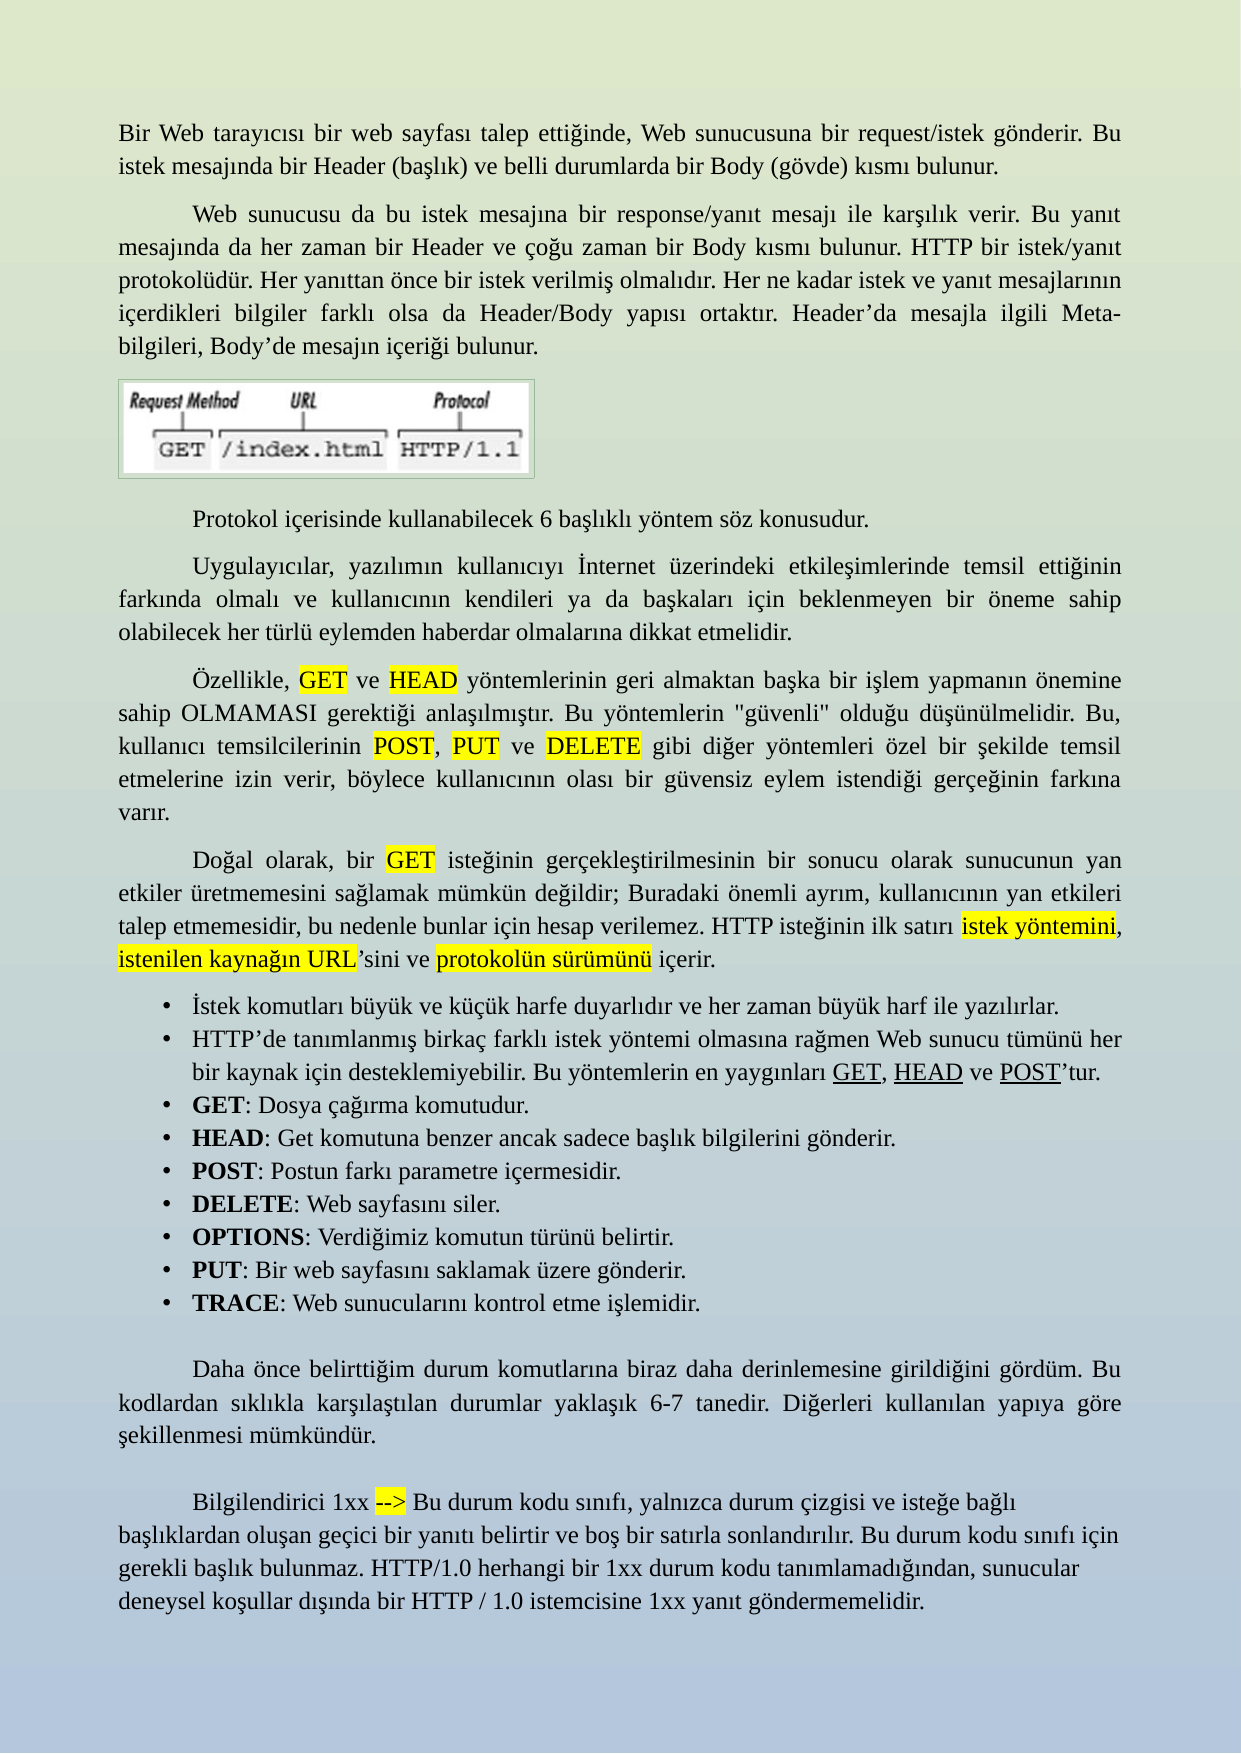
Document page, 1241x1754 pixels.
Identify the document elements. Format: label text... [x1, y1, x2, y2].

list TRACE: Web sunucularını kontrol etme işlemidir. [162, 1288, 1122, 1317]
text Web sunucusu da bu istek mesajına bir response/yanıt mesajı ile karşılık verir. Bu yanıt mesajında da her zaman bir Header ve çoğu zaman bir Body kısmı bulunur. HTTP bir istek/yanıt protokolüdür. Her yanıttan önce bir istek verilmiş olmalıdır. Her ne kadar istek ve yanıt mesajlarının içerdikleri bilgiler farklı olsa da Header/Body yapısı ortaktır. Header’da mesajla ilgili Meta-bilgileri, Body’de mesajın içeriği bulunur. [118, 199, 1122, 359]
list GET: Dosya çağırma komutudur. [162, 1090, 1122, 1119]
text Daha önce belirttiğim durum komutlarına biraz daha derinlemesine girildiğini gördüm. Bu kodlardan sıklıkla karşılaştılan durumlar yaklaşık 6-7 tanedir. Diğerleri kullanılan yapıya göre şekillenmesi mümkündür. [118, 1354, 1122, 1449]
text Uygulayıcılar, yazılımın kullanıcıyı İnternet üzerindeki etkileşimlerinde temsil ettiğinin farkında olmalı ve kullanıcının kendileri ya da başkaları için beklenmeyen bir öneme sahip olabilecek her türlü eylemden haberdar olmalarına dikkat etmelidir. [118, 551, 1122, 646]
text Doğal olarak, bir GET isteğinin gerçekleştirilmesinin bir sonucu olarak sunucunun yan etkiler üretmemesini sağlamak mümkün değildir; Buradaki önemli ayrım, kullanıcının yan etkileri talep etmemesidir, bu nedenle bunlar için hesap verilemez. HTTP isteğinin ilk satırı istek yöntemini, istenilen kaynağın URL’sini ve protokolün sürümünü içerir. [118, 845, 1122, 972]
list OPTIONS: Verdiğimiz komutun türünü belirtir. [162, 1222, 1122, 1251]
list HEAD: Get komutuna benzer ancak sadece başlık bilgilerini gönderir. [162, 1123, 1122, 1152]
text Özellikle, GET ve HEAD yöntemlerinin geri almaktan başka bir işlem yapmanın önemine sahip OLMAMASI gerektiği anlaşılmıştır. Bu yöntemlerin "güvenli" olduğu düşünülmelidir. Bu, kullanıcı temsilcilerinin POST, PUT ve DELETE gibi diğer yöntemleri özel bir şekilde temsil etmelerine izin verir, böylece kullanıcının olası bir güvensiz eylem istendiği gerçeğinin farkına varır. [118, 665, 1122, 826]
list İstek komutları büyük ve küçük harfe duyarlıdır ve her zaman büyük harf ile yazılırlar. [162, 991, 1122, 1020]
picture [123, 383, 529, 473]
text Protokol içerisinde kullanabilecek 6 başlıklı yöntem söz konusudur. [118, 504, 1122, 532]
list POST: Postun farkı parametre içermesidir. [162, 1156, 1122, 1185]
list PUT: Bir web sayfasını saklamak üzere gönderir. [162, 1256, 1122, 1284]
text Bilgilendirici 1xx --> Bu durum kodu sınıfı, yalnızca durum çizgisi ve isteğe bağlı başlıklardan oluşan geçici bir yanıtı belirtir ve boş bir satırla sonlandırılır. Bu durum kodu sınıfı için gerekli başlık bulunmaz. HTTP/1.0 herhangi bir 1xx durum kodu tanımlamadığından, sunucular deneysel koşullar dışında bir HTTP / 1.0 istemcisine 1xx yanıt göndermemelidir. [118, 1487, 1122, 1614]
list HTTP’de tanımlanmış birkaç farklı istek yöntemi olmasına rağmen Web sunucu tümünü her bir kaynak için desteklemiyebilir. Bu yöntemlerin en yaygınları GET, HEAD ve POST’tur. [162, 1024, 1122, 1086]
list DELETE: Web sayfasını siler. [162, 1189, 1122, 1218]
text Bir Web tarayıcısı bir web sayfası talep ettiğinde, Web sunucusuna bir request/istek gönderir. Bu istek mesajında bir Header (başlık) ve belli durumlarda bir Body (gövde) kısmı bulunur. [118, 118, 1122, 180]
